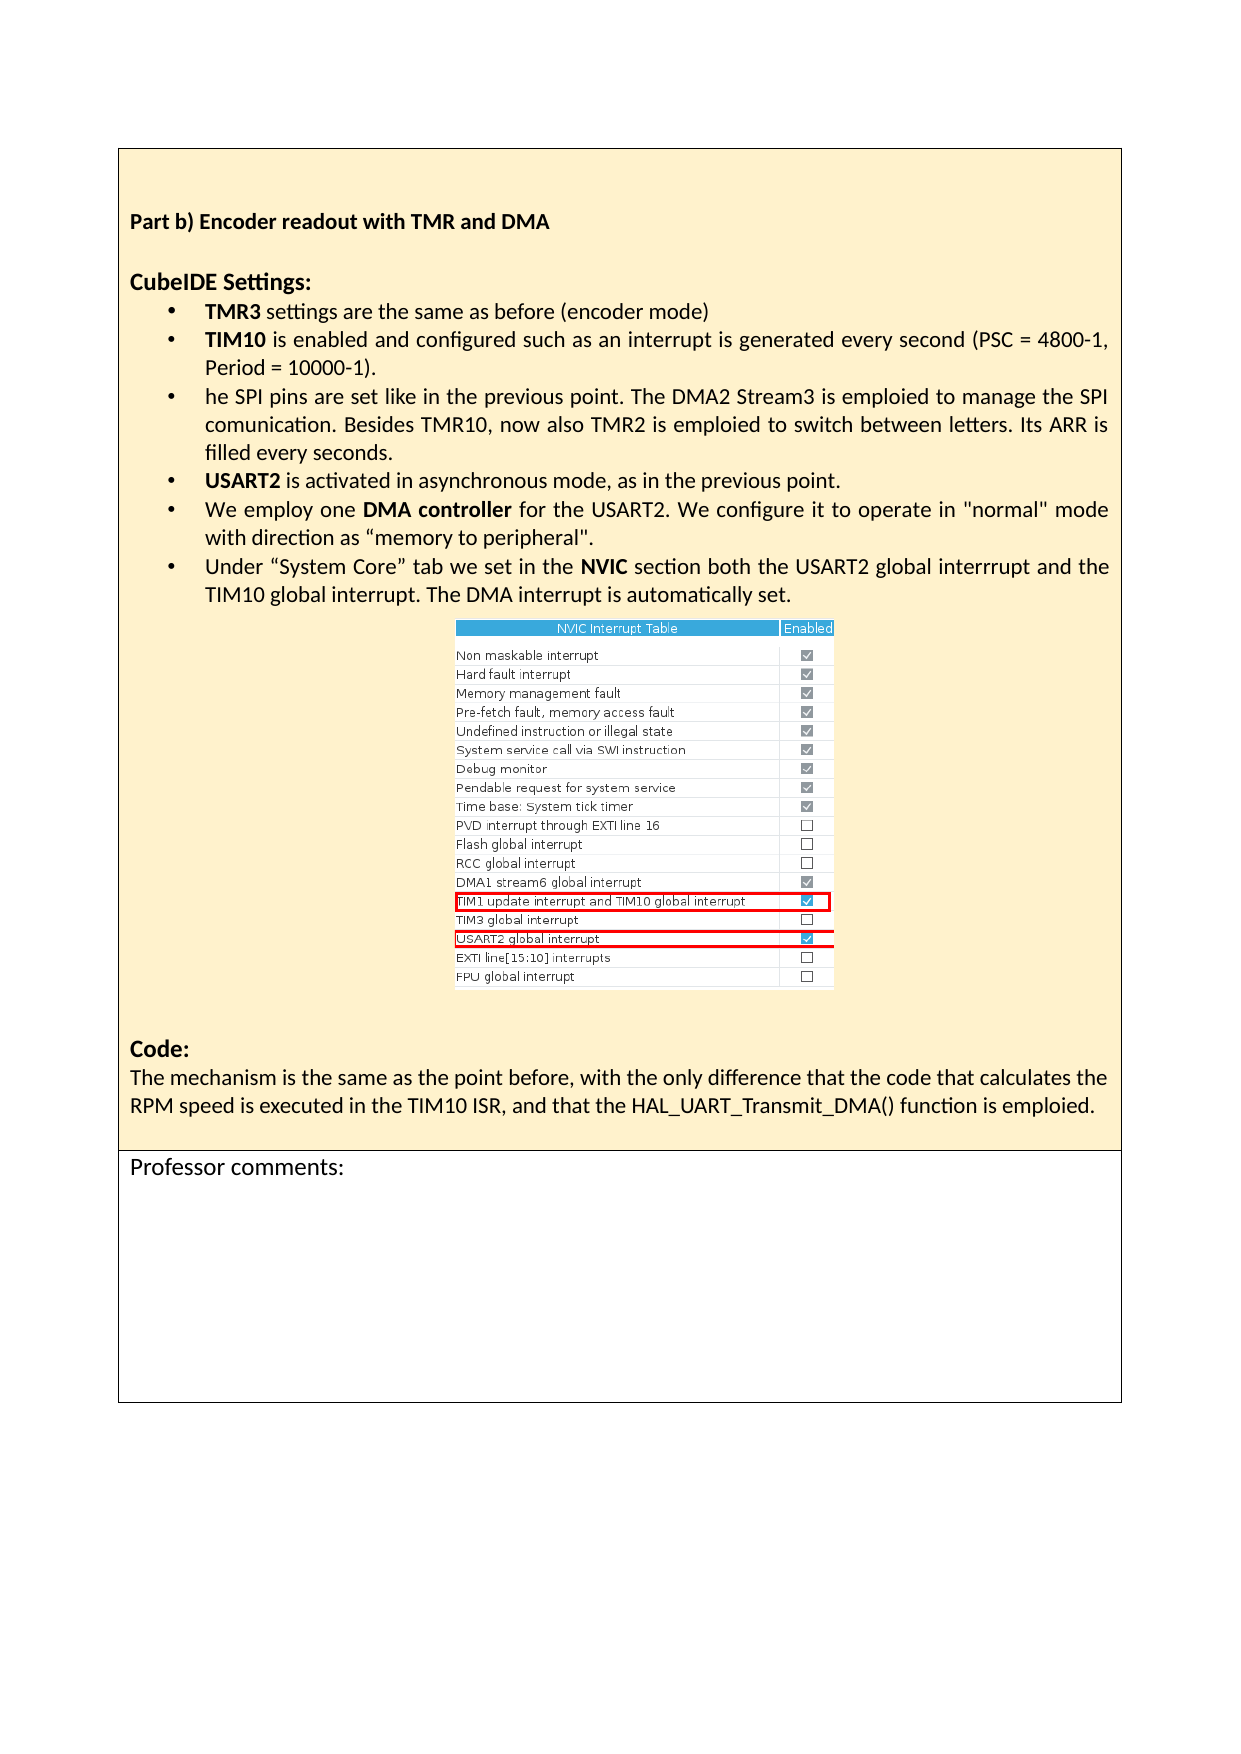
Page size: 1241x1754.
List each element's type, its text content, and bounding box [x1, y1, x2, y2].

table_header Part b) Encoder readout with TMR and DMA CubeIDE Settings: TMR3 settings are the same as before (encoder mode) TIM10 is enabled and configured such as an interrupt is generated every second (PSC = 4800-1, Period = 10000-1). he SPI pins are set like in the previous point. The DMA2 Stream3 is emploied to manage the SPI comunication. Besides TMR10, now also TMR2 is emploied to switch between letters. Its ARR is filled every seconds. USART2 is activated in asynchronous mode, as in the previous point. We employ one DMA controller for the USART2. We configure it to operate in "normal" mode with direction as “memory to peripheral". Under “System Core” tab we set in the NVIC section both the USART2 global interrrupt and the TIM10 global interrupt. The DMA interrupt is automatically set. Code: The mechanism is the same as the point before, with the only difference that the code that calculates the RPM speed is executed in the TIM10 ISR, and that the HAL_UART_Transmit_DMA() function is emploied. [119, 149, 1121, 1150]
picture [454, 618, 834, 990]
table_cell Professor comments: [119, 1151, 1121, 1402]
